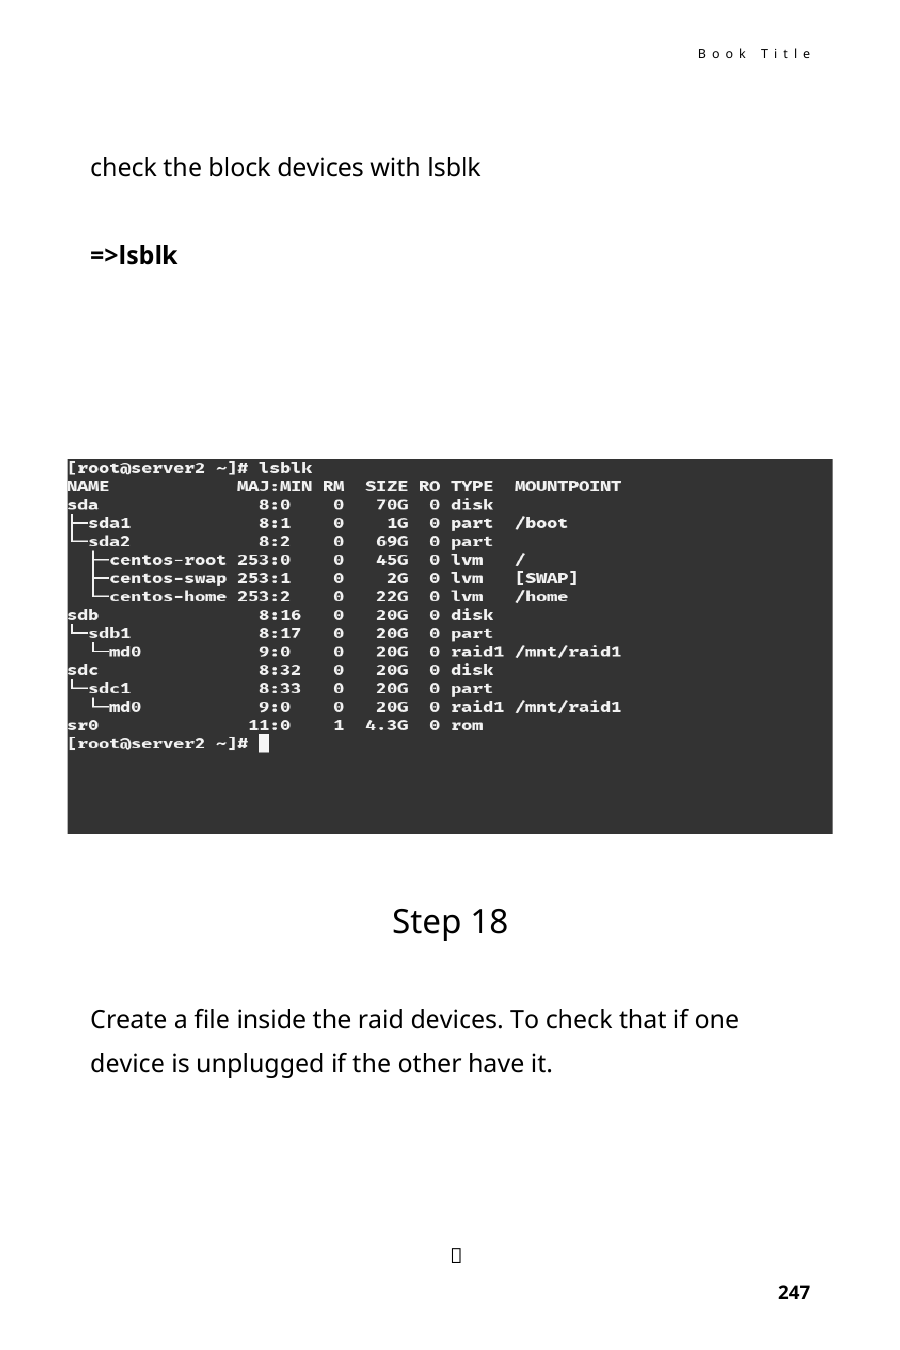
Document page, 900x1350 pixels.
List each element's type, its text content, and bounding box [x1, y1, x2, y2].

text Create a file inside the raid devices. To check that if one device is unplugged if the other have it. [90, 1001, 810, 1080]
picture [67, 459, 833, 834]
text =>lsblk [90, 238, 810, 272]
text check the block devices with lsblk [90, 149, 810, 183]
text Step 18 [90, 898, 810, 943]
